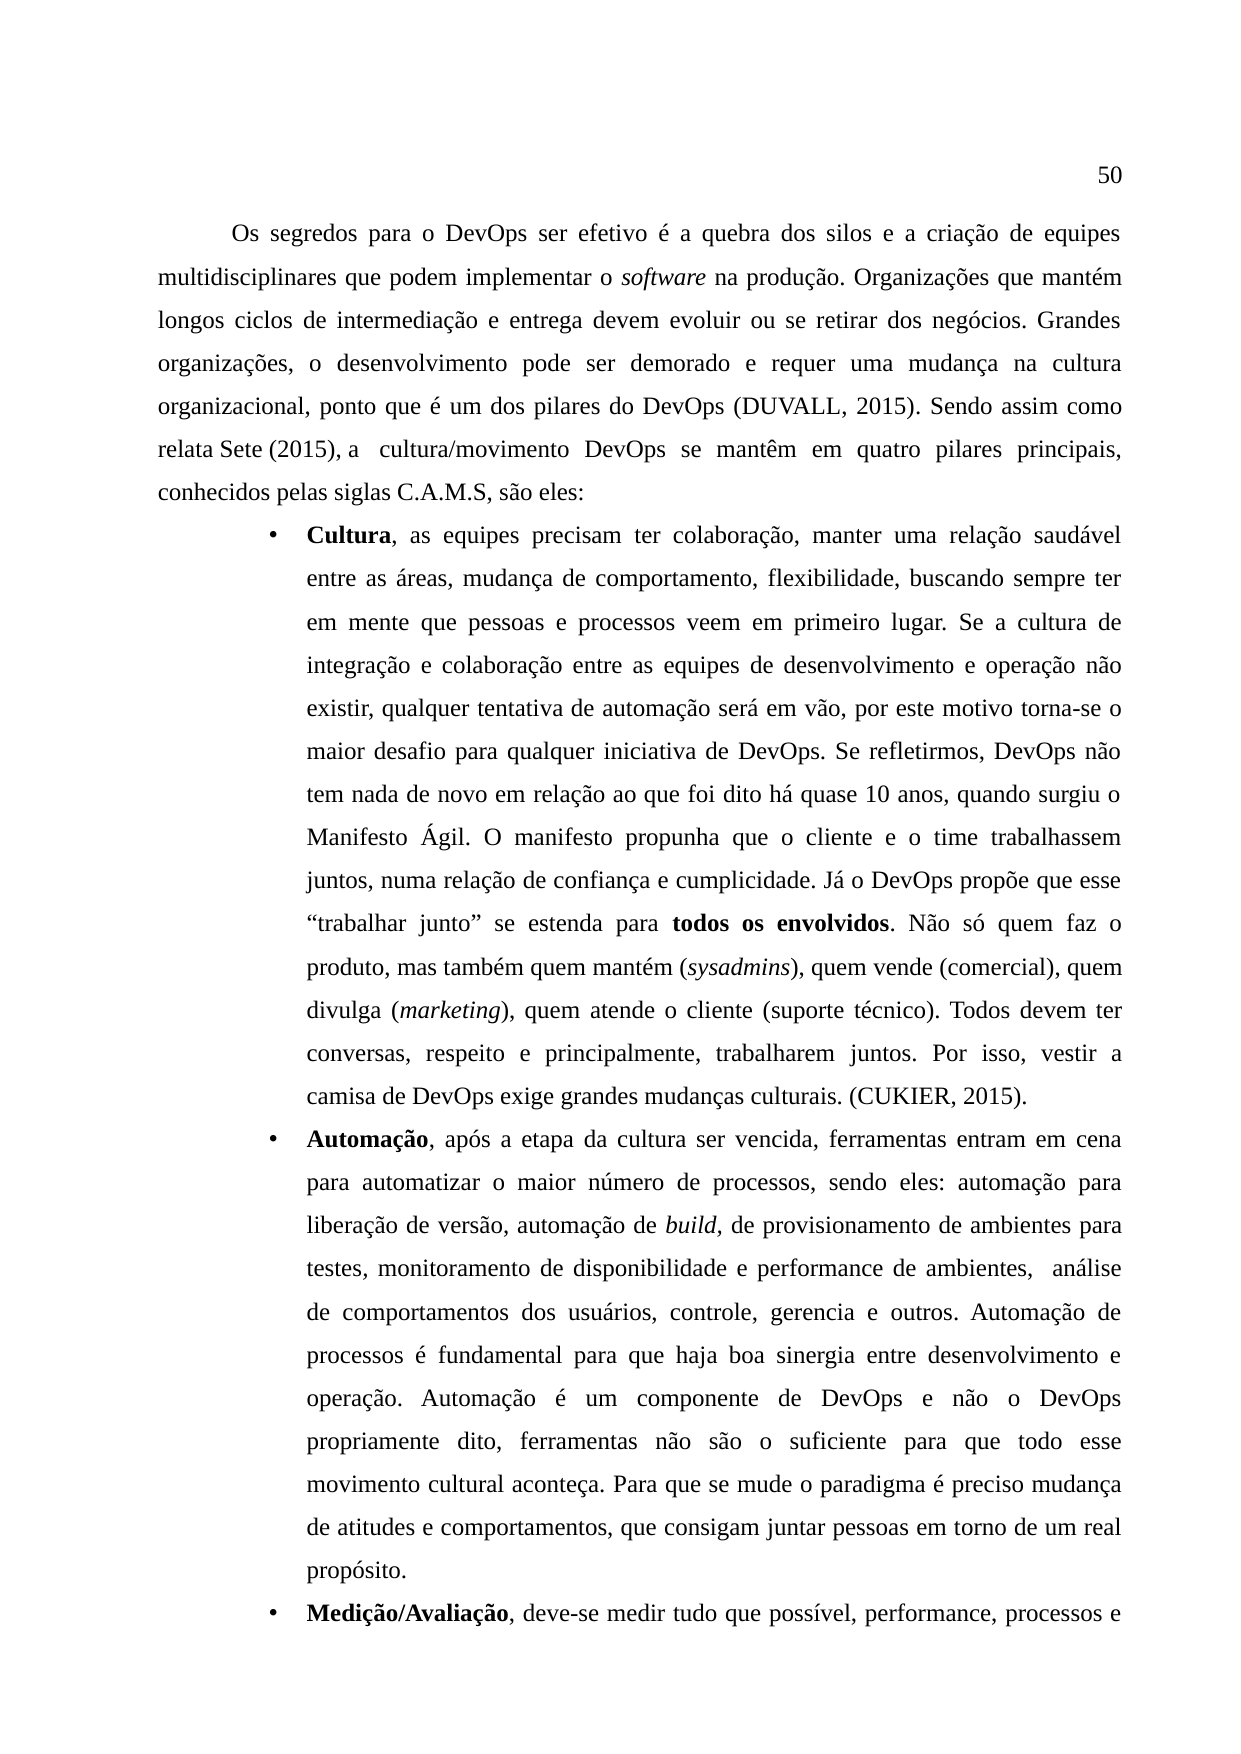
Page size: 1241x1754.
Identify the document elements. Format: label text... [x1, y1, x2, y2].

text Os segredos para o DevOps ser efetivo é a quebra dos silos e a criação de equipes multidisciplinares que podem implementar o software na produção. Organizações que mantém longos ciclos de intermediação e entrega devem evoluir ou se retirar dos negócios. Grandes organizações, o desenvolvimento pode ser demorado e requer uma mudança na cultura organizacional, ponto que é um dos pilares do DevOps (DUVALL, 2015). Sendo assim como relata Sete (2015), a cultura/movimento DevOps se mantêm em quatro pilares principais, conhecidos pelas siglas C.A.M.S, são eles: [158, 218, 1122, 506]
list Cultura, as equipes precisam ter colaboração, manter uma relação saudável entre as áreas, mudança de comportamento, flexibilidade, buscando sempre ter em mente que pessoas e processos veem em primeiro lugar. Se a cultura de integração e colaboração entre as equipes de desenvolvimento e operação não existir, qualquer tentativa de automação será em vão, por este motivo torna-se o maior desafio para qualquer iniciativa de DevOps. Se refletirmos, DevOps não tem nada de novo em relação ao que foi dito há quase 10 anos, quando surgiu o Manifesto Ágil. O manifesto propunha que o cliente e o time trabalhassem juntos, numa relação de confiança e cumplicidade. Já o DevOps propõe que esse “trabalhar junto” se estenda para todos os envolvidos. Não só quem faz o produto, mas também quem mantém (sysadmins), quem vende (comercial), quem divulga (marketing), quem atende o cliente (suporte técnico). Todos devem ter conversas, respeito e principalmente, trabalharem juntos. Por isso, vestir a camisa de DevOps exige grandes mudanças culturais. (CUKIER, 2015). [269, 520, 1122, 1110]
list Medição/Avaliação, deve-se medir tudo que possível, performance, processos e [269, 1598, 1122, 1627]
list Automação, após a etapa da cultura ser vencida, ferramentas entram em cena para automatizar o maior número de processos, sendo eles: automação para liberação de versão, automação de build, de provisionamento de ambientes para testes, monitoramento de disponibilidade e performance de ambientes, análise de comportamentos dos usuários, controle, gerencia e outros. Automação de processos é fundamental para que haja boa sinergia entre desenvolvimento e operação. Automação é um componente de DevOps e não o DevOps propriamente dito, ferramentas não são o suficiente para que todo esse movimento cultural aconteça. Para que se mude o paradigma é preciso mudança de atitudes e comportamentos, que consigam juntar pessoas em torno de um real propósito. [269, 1124, 1122, 1584]
